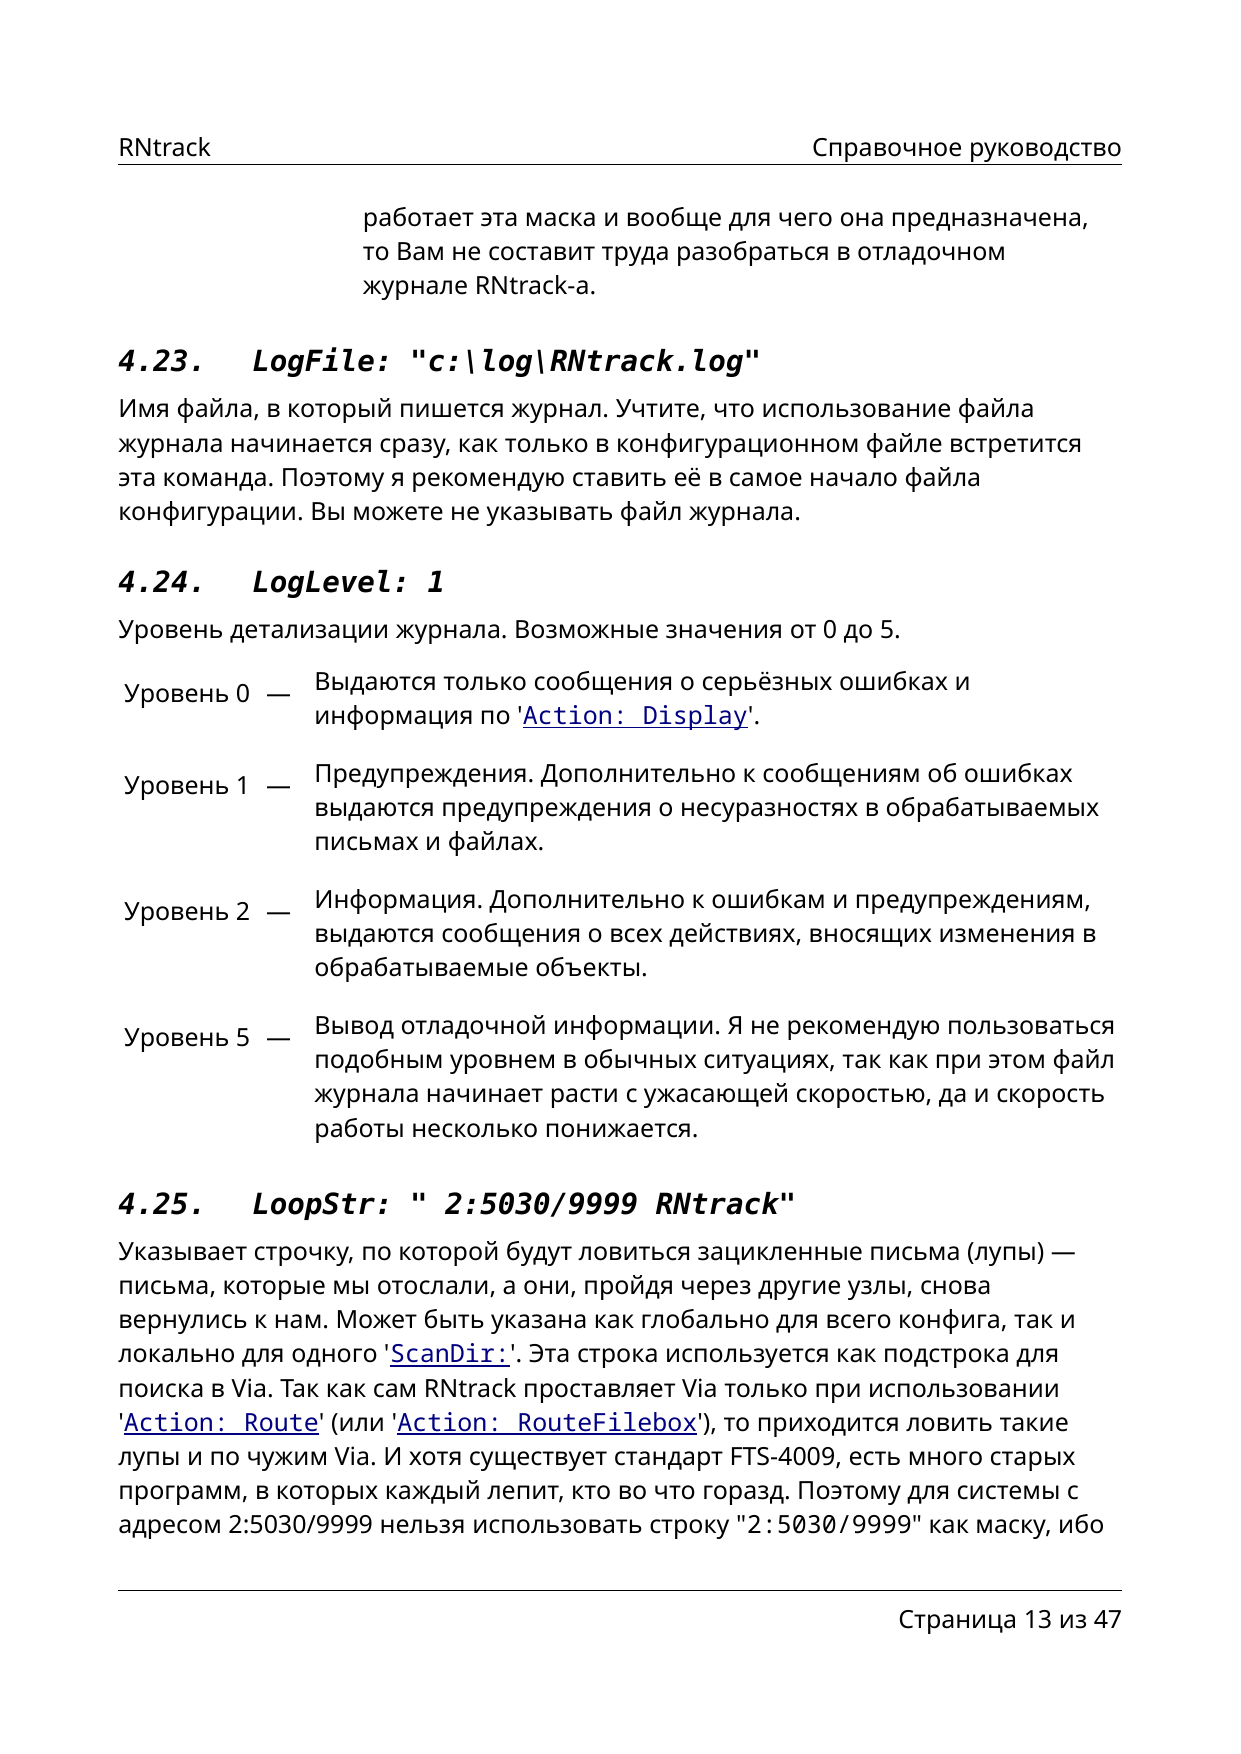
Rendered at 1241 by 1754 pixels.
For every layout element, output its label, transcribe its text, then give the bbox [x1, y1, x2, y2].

table_cell [118, 194, 311, 320]
table_header — [260, 658, 308, 750]
subtitle LogLevel: 1 [118, 565, 1122, 599]
subtitle LogFile: "c:\log\RNtrack.log" [118, 345, 1122, 379]
table_cell — [260, 876, 308, 1002]
table_header Уровень 0 [118, 658, 260, 750]
subtitle LoopStr: " 2:5030/9999 RNtrack" [118, 1187, 1122, 1221]
table_cell Уровень 5 [118, 1002, 260, 1162]
table_cell Уровень 2 [118, 876, 260, 1002]
table_cell Предупреждения. Дополнительно к сообщениям об ошибках выдаются предупреждения о несуразностях в обрабатываемых письмах и файлах. [309, 750, 1122, 876]
table_cell Вывод отладочной информации. Я не рекомендую пользоваться подобным уровнем в обычных ситуациях, так как при этом файл журнала начинает расти с ужасающей скоростью, да и скорость работы несколько понижается. [309, 1002, 1122, 1162]
table_cell [311, 194, 357, 320]
text Уровень детализации журнала. Возможные значения от 0 до 5. [118, 611, 1122, 645]
text Имя файла, в который пишется журнал. Учтите, что использование файла журнала начинается сразу, как только в конфигурационном файле встретится эта команда. Поэтому я рекомендую ставить её в самое начало файла конфигурации. Вы можете не указывать файл журнала. [118, 391, 1122, 527]
table_header Выдаются только сообщения о серьёзных ошибках и информация по 'Action: Display'. [309, 658, 1122, 750]
table_cell Уровень 1 [118, 750, 260, 876]
table_cell — [260, 750, 308, 876]
table_cell Информация. Дополнительно к ошибкам и предупреждениям, выдаются сообщения о всех действиях, вносящих изменения в обрабатываемые объекты. [309, 876, 1122, 1002]
table_cell работает эта маска и вообще для чего она предназначена, то Вам не составит труда разобраться в отладочном журнале RNtrack-а. [357, 194, 1122, 320]
text Указывает строчку, по которой будут ловиться зацикленные письма (лупы) — письма, которые мы отослали, а они, пройдя через другие узлы, снова вернулись к нам. Может быть указана как глобально для всего конфига, так и локально для одного 'ScanDir:'. Эта строка используется как подстрока для поиска в Via. Так как сам RNtrack проставляет Via только при использовании 'Action: Route' (или 'Action: RouteFilebox'), то приходится ловить такие лупы и по чужим Via. И хотя существует стандарт FTS-4009, есть много старых программ, в которых каждый лепит, кто во что горазд. Поэтому для системы с адресом 2:5030/9999 нельзя использовать строку "2:5030/9999" как маску, ибо [118, 1234, 1122, 1541]
table_cell — [260, 1002, 308, 1162]
